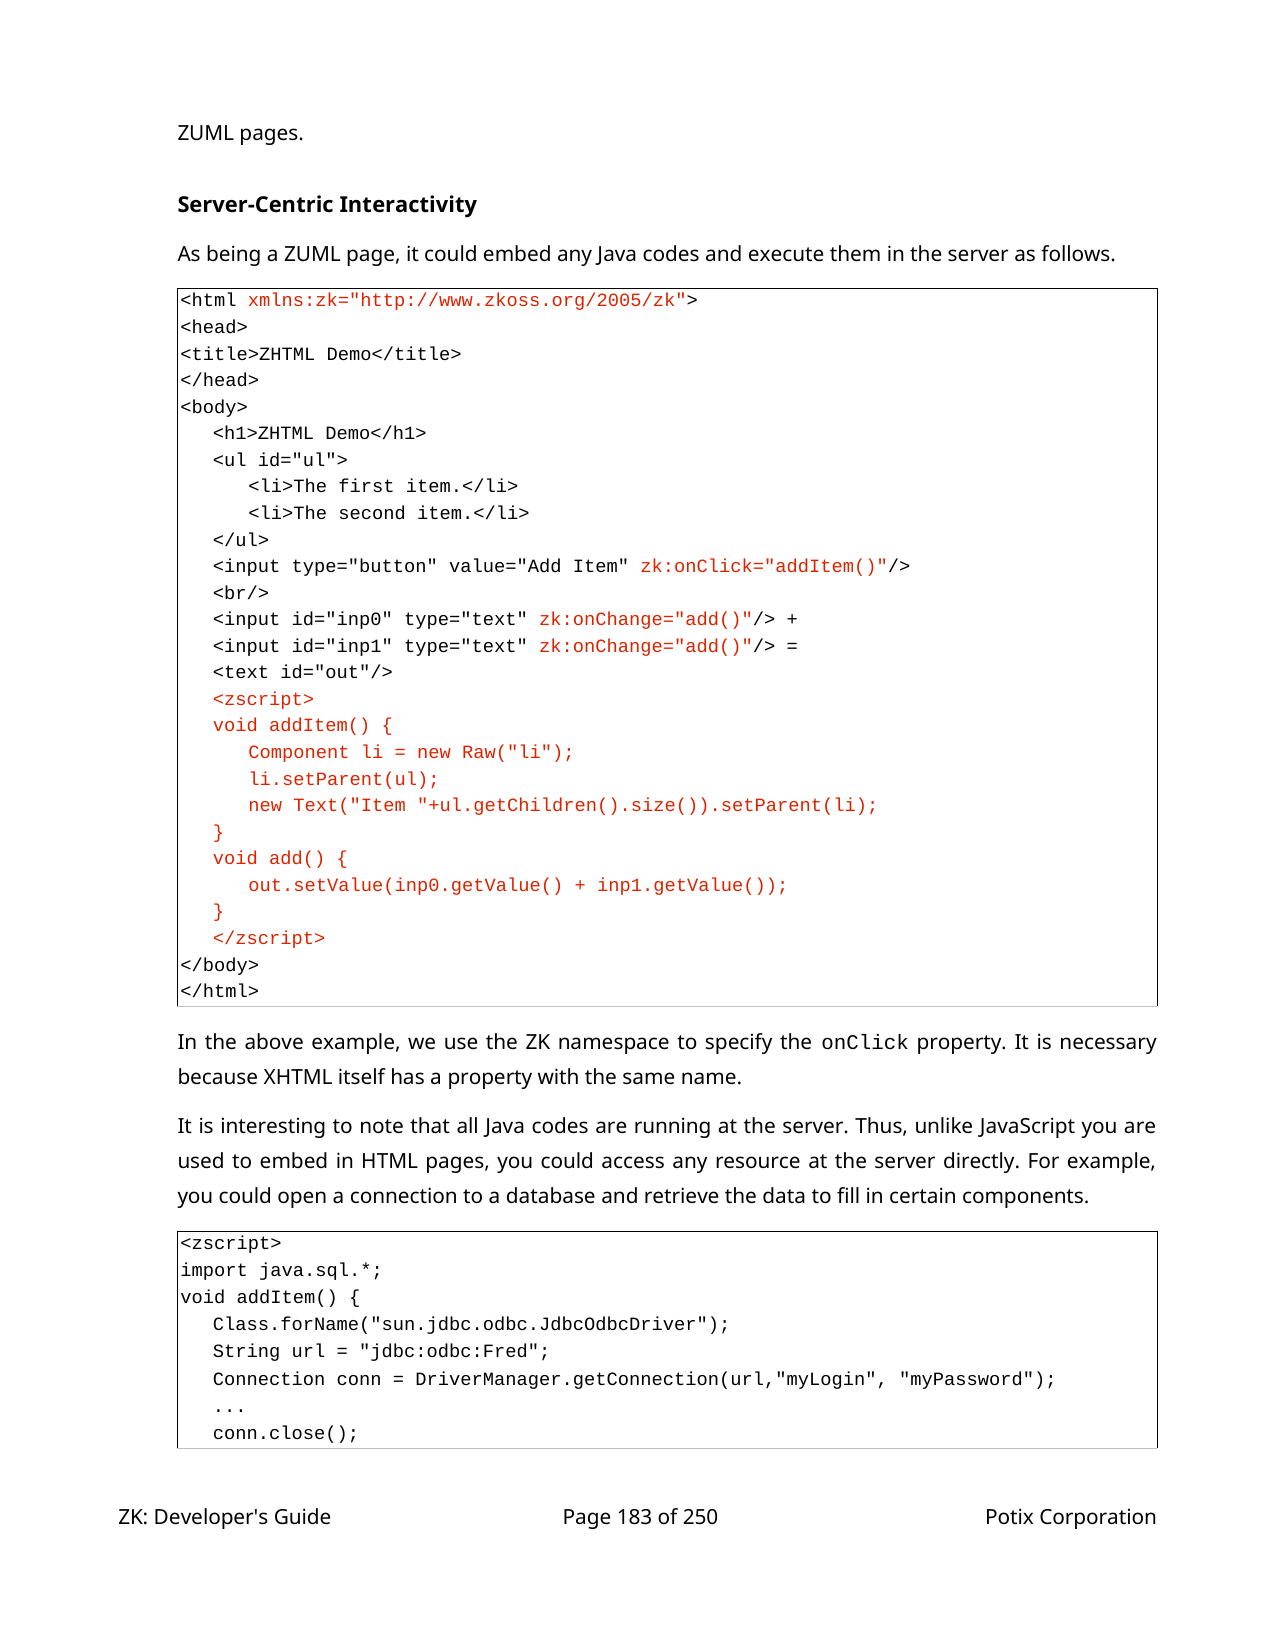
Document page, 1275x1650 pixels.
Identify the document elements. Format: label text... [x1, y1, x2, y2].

text ZUML pages. [177, 118, 1157, 146]
text <zscript> [178, 1232, 1157, 1255]
text Connection conn = DriverManager.getConnection(url,"myLogin", "myPassword"); [178, 1366, 1157, 1391]
text It is interesting to note that all Java codes are running at the server. Thus, unlike JavaScript you are used to embed in HTML pages, you could access any resource at the server directly. For example, you could open a connection to a database and retrieve the data to fill in certain components. [177, 1111, 1157, 1210]
text import java.sql.*; [178, 1258, 1157, 1282]
text <html xmlns:zk="http://www.zkoss.org/2005/zk"> <head> <title>ZHTML Demo</title> </head> <body> <h1>ZHTML Demo</h1> <ul id="ul"> <li>The first item.</li> <li>The second item.</li> </ul> <input type="button" value="Add Item" zk:onClick="addItem()"/> <br/> <input id="inp0" type="text" zk:onChange="add()"/> + <input id="inp1" type="text" zk:onChange="add()"/> = <text id="out"/> <zscript> void addItem() { Component li = new Raw("li"); li.setParent(ul); new Text("Item "+ul.getChildren().size()).setParent(li); } void add() { out.setValue(inp0.getValue() + inp1.getValue()); } </zscript> </body> </html> [178, 289, 1157, 1006]
text void addItem() { [178, 1285, 1157, 1309]
text In the above example, we use the ZK namespace to specify the onClick property. It is necessary because XHTML itself has a property with the same name. [177, 1027, 1157, 1091]
text conn.close(); [178, 1421, 1157, 1448]
text Class.forName("sun.jdbc.odbc.JdbcOdbcDriver"); [178, 1312, 1157, 1336]
text String url = "jdbc:odbc:Fred"; [178, 1339, 1157, 1363]
text ... [178, 1394, 1157, 1418]
subtitle Server-Centric Interactivity [177, 189, 1157, 219]
text As being a ZUML page, it could embed any Java codes and execute them in the server as follows. [177, 239, 1157, 268]
